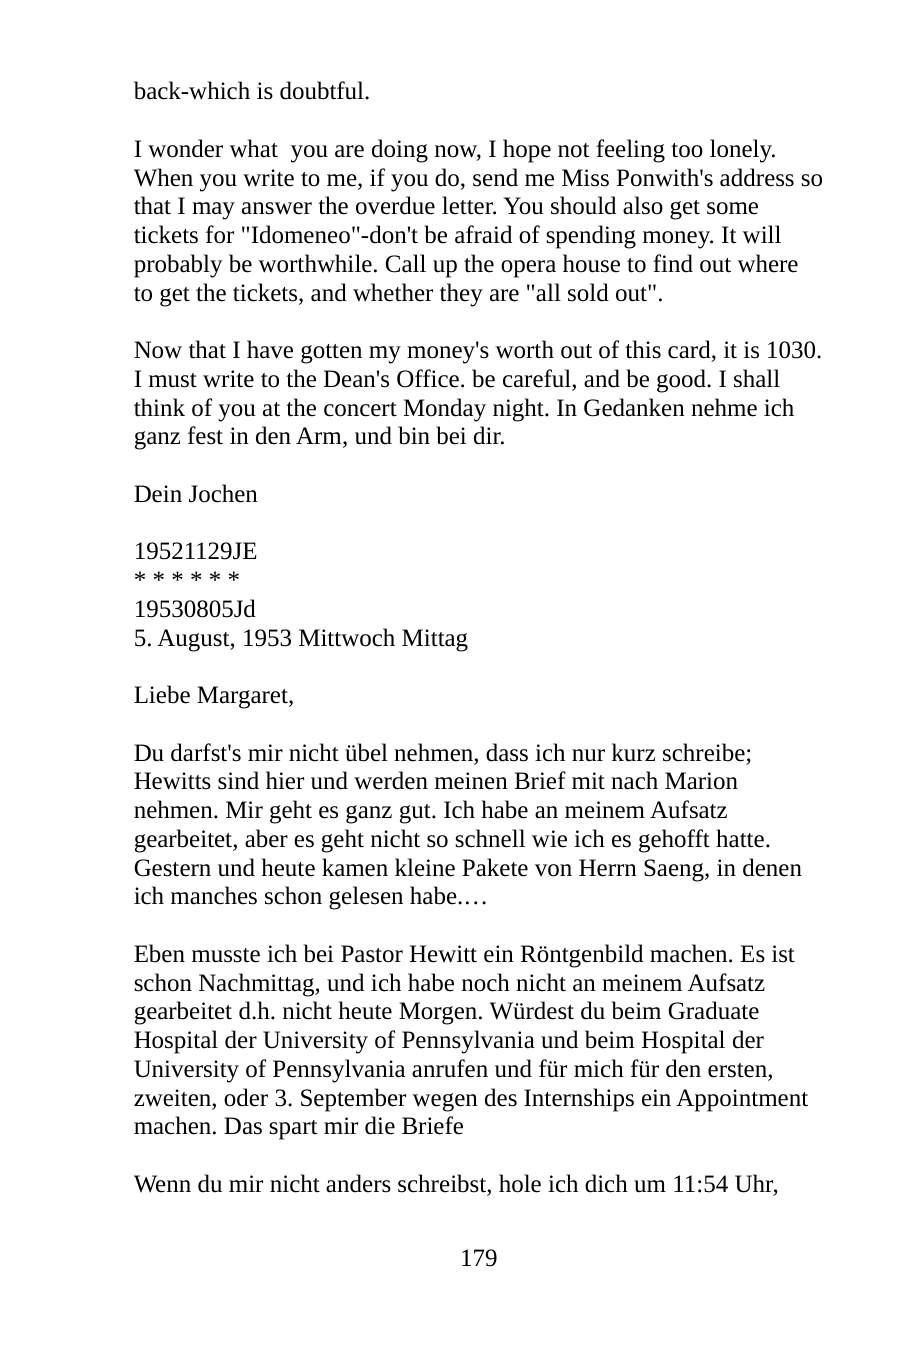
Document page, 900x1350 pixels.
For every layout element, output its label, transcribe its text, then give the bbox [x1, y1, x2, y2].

text * * * * * * [133, 565, 823, 594]
text Dein Jochen [133, 479, 823, 508]
text Wenn du mir nicht anders schreibst, hole ich dich um 11:54 Uhr, [133, 1169, 823, 1198]
text back-which is doubtful. [133, 76, 823, 105]
text Now that I have gotten my money's worth out of this card, it is 1030. I must write to the Dean's Office. be careful, and be good. I shall think of you at the concert Monday night. In Gedanken nehme ich ganz fest in den Arm, und bin bei dir. [133, 335, 823, 450]
text Eben musste ich bei Pastor Hewitt ein Röntgenbild machen. Es ist schon Nachmittag, und ich habe noch nicht an meinem Aufsatz gearbeitet d.h. nicht heute Morgen. Würdest du beim Graduate Hospital der University of Pennsylvania und beim Hospital der University of Pennsylvania anrufen und für mich für den ersten, zweiten, oder 3. September wegen des Internships ein Appointment machen. Das spart mir die Briefe [133, 939, 823, 1140]
text 5. August, 1953 Mittwoch Mittag [133, 623, 823, 651]
text 19530805Jd [133, 594, 823, 623]
text Liebe Margaret, [133, 680, 823, 709]
text 19521129JE [133, 536, 823, 565]
text Du darfst's mir nicht übel nehmen, dass ich nur kurz schreibe; Hewitts sind hier und werden meinen Brief mit nach Marion nehmen. Mir geht es ganz gut. Ich habe an meinem Aufsatz gearbeitet, aber es geht nicht so schnell wie ich es gehofft hatte. Gestern und heute kamen kleine Pakete von Herrn Saeng, in denen ich manches schon gelesen habe.… [133, 738, 823, 910]
text I wonder what you are doing now, I hope not feeling too lonely. When you write to me, if you do, send me Miss Ponwith's address so that I may answer the overdue letter. You should also get some tickets for "Idomeneo"-don't be afraid of spending money. It will probably be worthwhile. Call up the opera house to find out where to get the tickets, and whether they are "all sold out". [133, 134, 823, 306]
